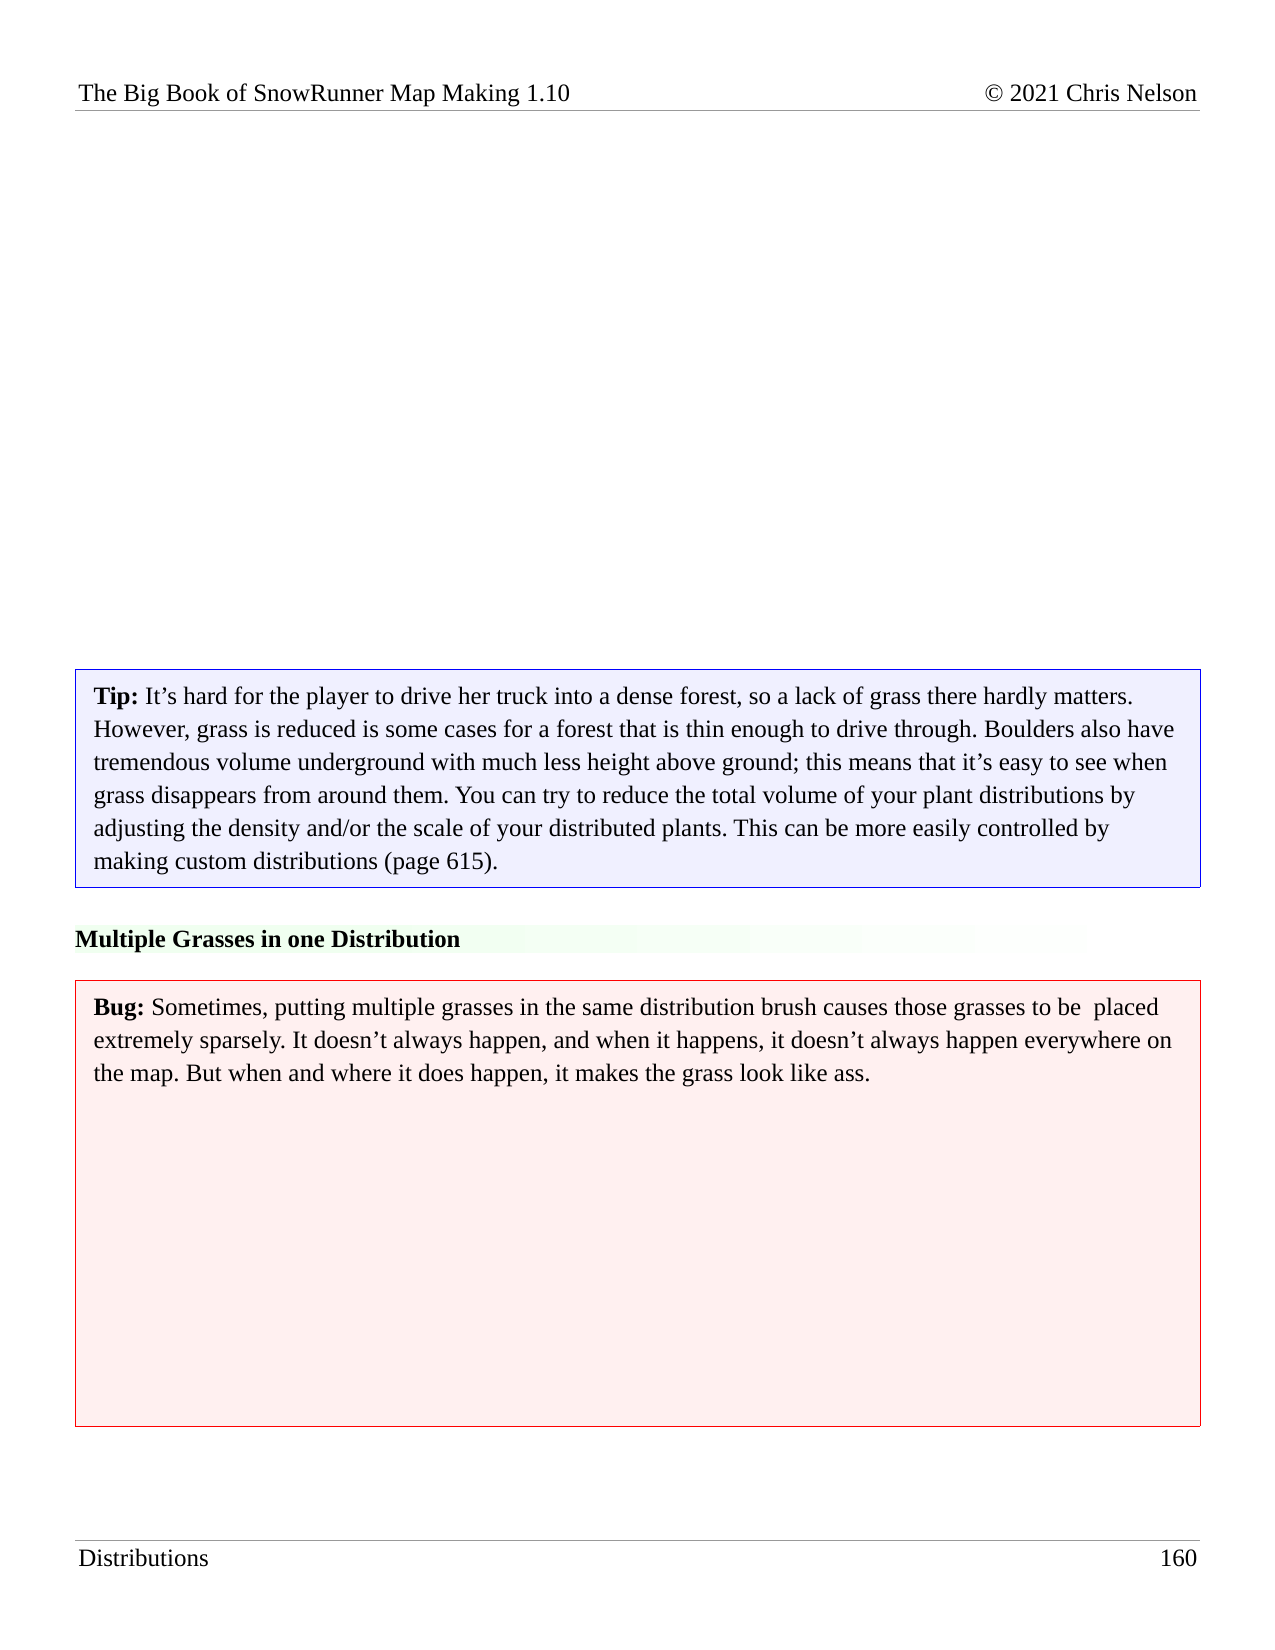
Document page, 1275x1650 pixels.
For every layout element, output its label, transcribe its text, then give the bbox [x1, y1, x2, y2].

list Sometimes, putting multiple grasses in the same distribution brush causes those grasses to be placed extremely sparsely. It doesn’t always happen, and when it happens, it doesn’t always happen everywhere on the map. But when and where it does happen, it makes the grass look like ass. [76, 981, 1200, 1087]
list It’s hard for the player to drive her truck into a dense forest, so a lack of grass there hardly matters. However, grass is reduced is some cases for a forest that is thin enough to drive through. Boulders also have tremendous volume underground with much less height above ground; this means that it’s easy to see when grass disappears from around them. You can try to reduce the total volume of your plant distributions by adjusting the density and/or the scale of your distributed plants. This can be more easily controlled by making custom distributions (page 615). [76, 670, 1200, 887]
subtitle Multiple Grasses in one Distribution [75, 925, 1200, 953]
